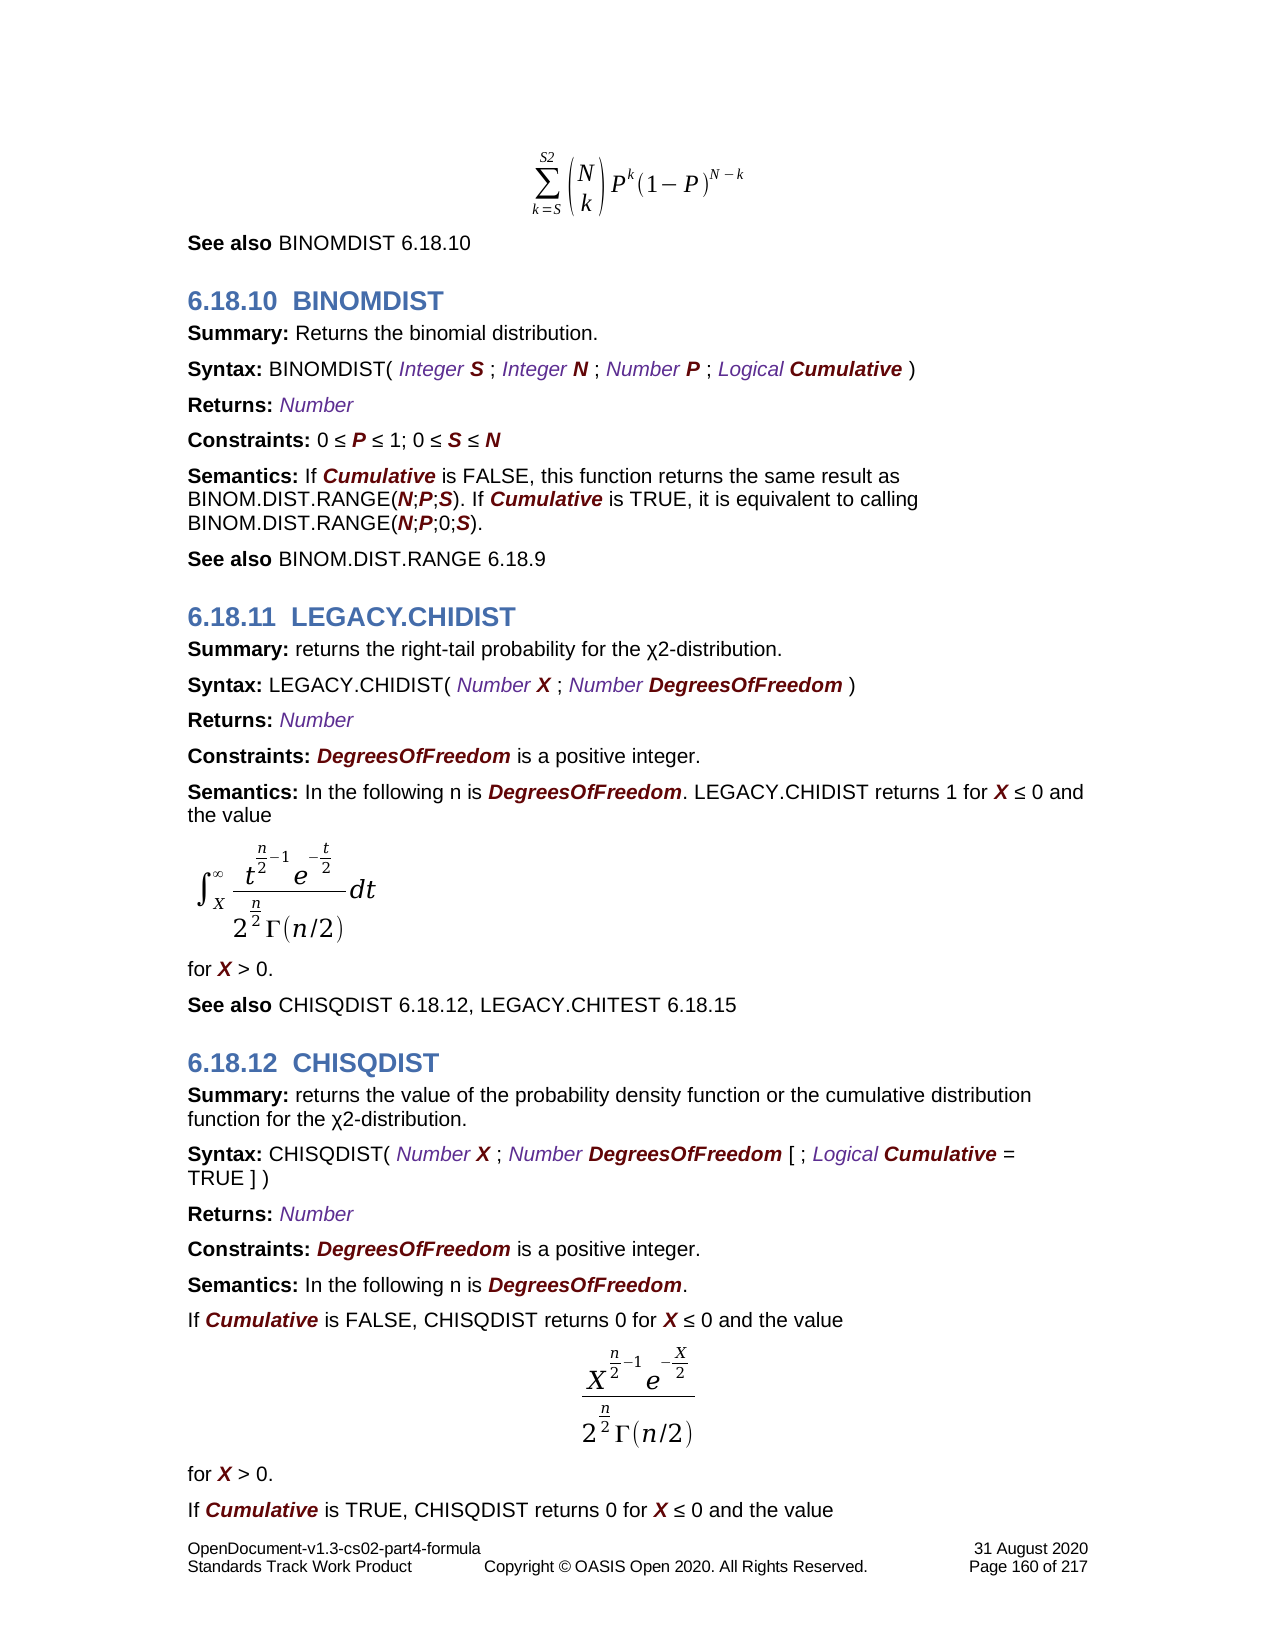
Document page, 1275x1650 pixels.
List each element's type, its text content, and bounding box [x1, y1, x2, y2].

text Semantics: In the following n is DegreesOfFreedom. LEGACY.CHIDIST returns 1 for X ≤ 0 and the value [187, 780, 1088, 827]
text If Cumulative is FALSE, CHISQDIST returns 0 for X ≤ 0 and the value [187, 1309, 1088, 1332]
text Syntax: BINOMDIST( Integer S ; Integer N ; Number P ; Logical Cumulative ) [187, 357, 1088, 381]
text Summary: returns the value of the probability density function or the cumulative distribution function for the χ2-distribution. [187, 1084, 1088, 1131]
subtitle BINOMDIST [187, 286, 1088, 316]
text Constraints: DegreesOfFreedom is a positive integer. [187, 744, 1088, 768]
text Summary: returns the right-tail probability for the χ2-distribution. [187, 638, 1088, 661]
text Returns: Number [187, 1202, 1088, 1226]
text See also BINOMDIST 6.18.10 [187, 231, 1088, 255]
text Semantics: In the following n is DegreesOfFreedom. [187, 1273, 1088, 1297]
text See also BINOM.DIST.RANGE 6.18.9 [187, 547, 1088, 571]
text Constraints: 0 ≤ P ≤ 1; 0 ≤ S ≤ N [187, 429, 1088, 452]
text Returns: Number [187, 709, 1088, 732]
text If Cumulative is TRUE, CHISQDIST returns 0 for X ≤ 0 and the value [187, 1498, 1088, 1522]
text See also CHISQDIST 6.18.12, LEGACY.CHITEST 6.18.15 [187, 993, 1088, 1017]
text Constraints: DegreesOfFreedom is a positive integer. [187, 1238, 1088, 1261]
subtitle LEGACY.CHIDIST [187, 602, 1088, 632]
text Syntax: CHISQDIST( Number X ; Number DegreesOfFreedom [ ; Logical Cumulative = TRUE ] ) [187, 1143, 1088, 1190]
subtitle CHISQDIST [187, 1048, 1088, 1078]
text Summary: Returns the binomial distribution. [187, 322, 1088, 345]
text for X > 0. [187, 957, 1088, 981]
text Returns: Number [187, 393, 1088, 417]
text for X > 0. [187, 1463, 1088, 1486]
text Semantics: If Cumulative is FALSE, this function returns the same result as BINOM.DIST.RANGE(N;P;S). If Cumulative is TRUE, it is equivalent to calling BINOM.DIST.RANGE(N;P;0;S). [187, 464, 1088, 535]
text Syntax: LEGACY.CHIDIST( Number X ; Number DegreesOfFreedom ) [187, 673, 1088, 697]
